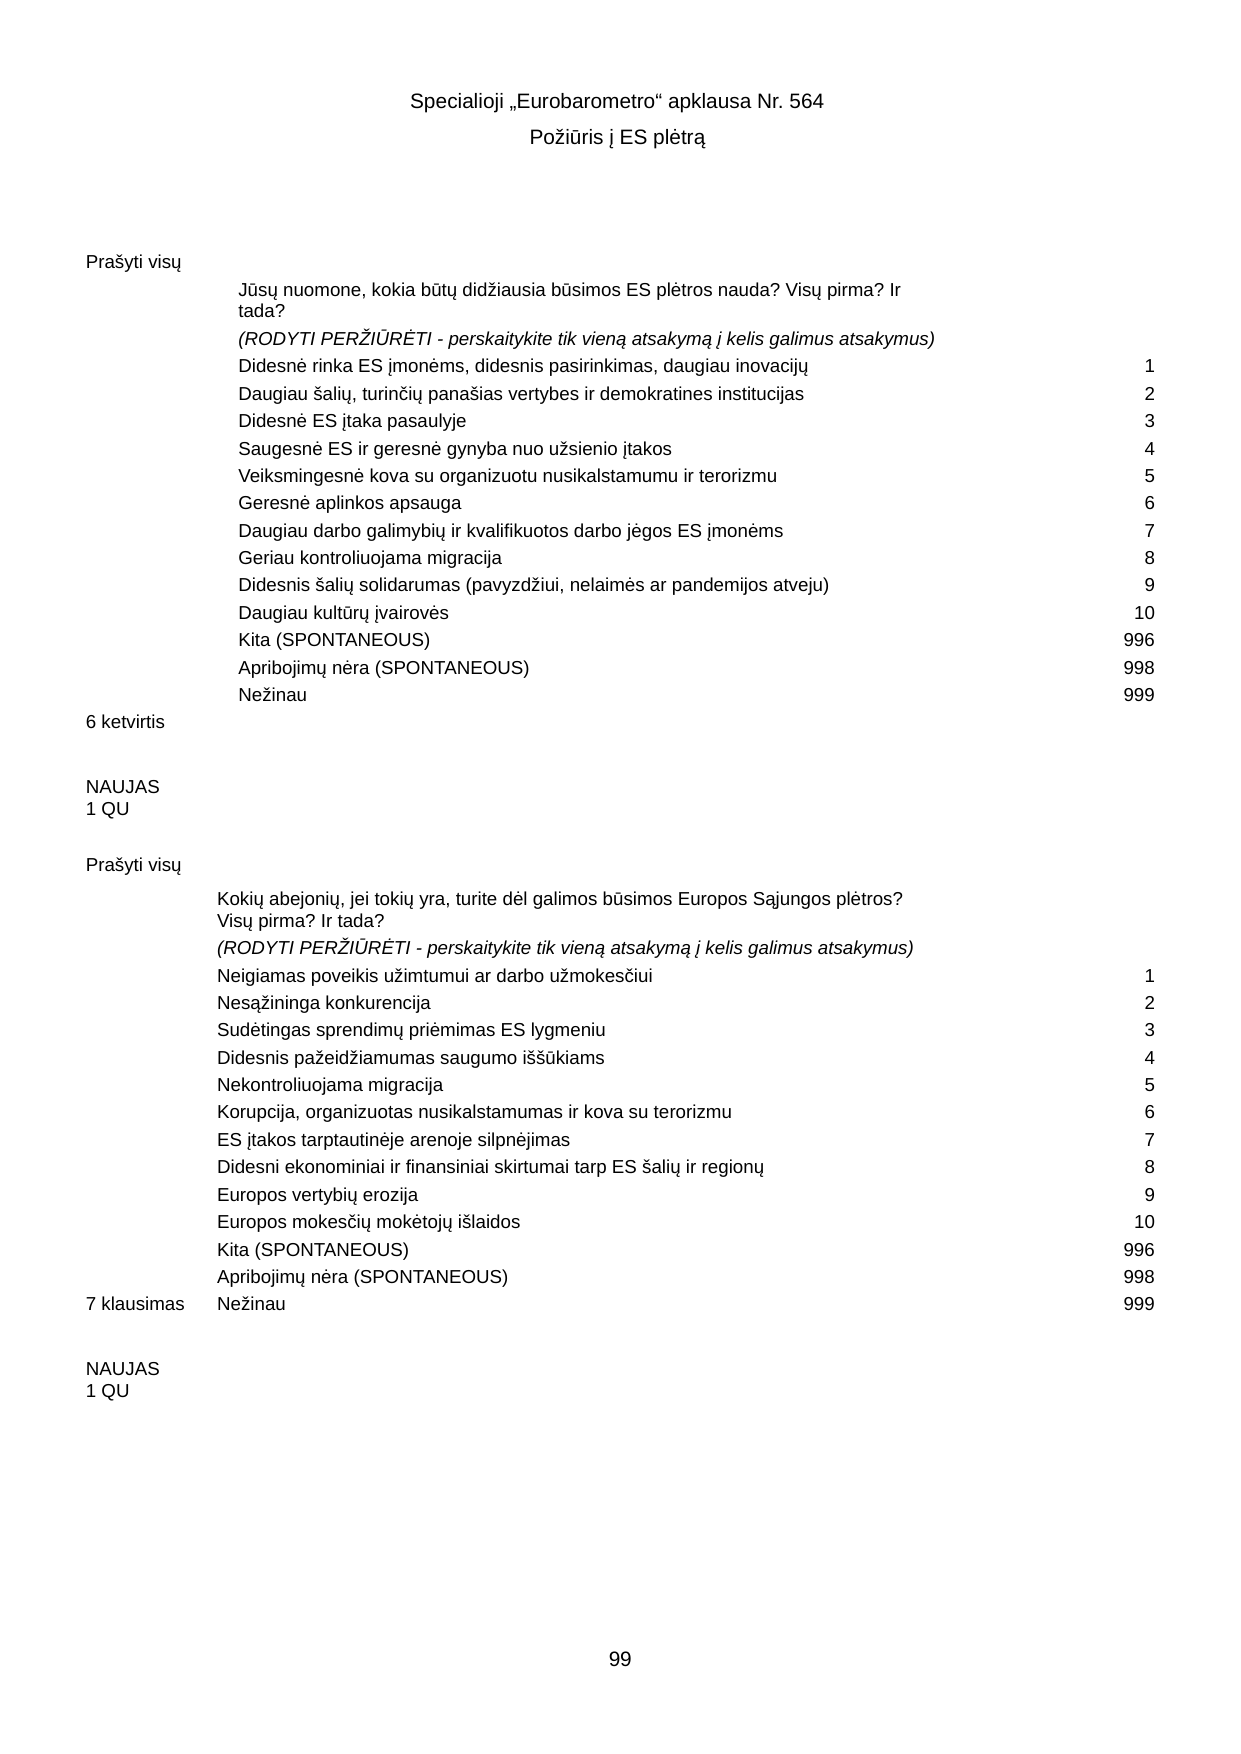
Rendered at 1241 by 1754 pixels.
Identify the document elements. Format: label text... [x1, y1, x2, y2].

table_cell 3 [989, 1016, 1157, 1044]
table_cell Apribojimų nėra (SPONTANEOUS) [214, 1263, 988, 1290]
table_cell 10 [1049, 599, 1157, 626]
table_cell [1049, 878, 1157, 934]
table_cell Korupcija, organizuotas nusikalstamumas ir kova su terorizmu [214, 1099, 988, 1126]
table_cell Didesnė rinka ES įmonėms, didesnis pasirinkimas, daugiau inovacijų [235, 352, 1048, 379]
table_cell NAUJAS 1 QU [83, 767, 1157, 822]
table_cell Nesąžininga konkurencija [214, 989, 988, 1016]
table_cell [989, 1404, 1048, 1438]
table_cell Didesnis pažeidžiamumas saugumo iššūkiams [214, 1044, 988, 1071]
table_cell 998 [1049, 654, 1157, 681]
table_cell [235, 1404, 988, 1438]
table_cell [1049, 823, 1157, 878]
table_cell Geriau kontroliuojama migracija [235, 544, 1048, 571]
table_cell Jūsų nuomone, kokia būtų didžiausia būsimos ES plėtros nauda? Visų pirma? Ir tada? [235, 276, 1157, 325]
table_cell 10 [989, 1208, 1157, 1235]
table_cell Nežinau [235, 681, 1048, 708]
table_cell Daugiau kultūrų įvairovės [235, 599, 1048, 626]
table_cell [235, 708, 1048, 736]
table_cell 5 [989, 1071, 1157, 1098]
table_cell Daugiau darbo galimybių ir kvalifikuotos darbo jėgos ES įmonėms [235, 517, 1048, 544]
table_cell (RODYTI PERŽIŪRĖTI - perskaitykite tik vieną atsakymą į kelis galimus atsakymus) [235, 325, 1157, 352]
table_cell Veiksmingesnė kova su organizuotu nusikalstamumu ir terorizmu [235, 462, 1048, 489]
table_cell 7 [1049, 517, 1157, 544]
table_cell 9 [1049, 571, 1157, 599]
table_cell [83, 1318, 214, 1348]
table_cell Europos mokesčių mokėtojų išlaidos [214, 1208, 988, 1235]
table_cell 7 klausimas [83, 878, 214, 1318]
table_cell [214, 1318, 988, 1348]
table_cell [1049, 708, 1157, 736]
table_cell Nežinau [214, 1290, 988, 1318]
table_cell 4 [989, 1044, 1157, 1071]
table_cell ES įtakos tarptautinėje arenoje silpnėjimas [214, 1126, 988, 1153]
table_cell Sudėtingas sprendimų priėmimas ES lygmeniu [214, 1016, 988, 1044]
table_cell 6 [1049, 489, 1157, 517]
table_cell Geresnė aplinkos apsauga [235, 489, 1048, 517]
table_cell Kita (SPONTANEOUS) [214, 1235, 988, 1263]
table_cell 4 [1049, 434, 1157, 462]
table_cell Kokių abejonių, jei tokių yra, turite dėl galimos būsimos Europos Sąjungos plėtros? Visų pirma? Ir tada? [214, 878, 1048, 934]
table_cell 9 [989, 1181, 1157, 1208]
table_cell Europos vertybių erozija [214, 1181, 988, 1208]
table_cell [1049, 1349, 1157, 1404]
table_cell 2 [989, 989, 1157, 1016]
table_cell [235, 736, 1048, 767]
table_cell Kita (SPONTANEOUS) [235, 626, 1048, 653]
table_cell 6 [989, 1099, 1157, 1126]
table_cell [214, 1404, 235, 1438]
table_cell 996 [989, 1235, 1157, 1263]
table_cell [83, 736, 235, 767]
table_cell Didesnis šalių solidarumas (pavyzdžiui, nelaimės ar pandemijos atveju) [235, 571, 1048, 599]
table_cell 2 [1049, 380, 1157, 407]
table_cell 5 [1049, 462, 1157, 489]
table_cell 998 [989, 1263, 1157, 1290]
table_cell 8 [1049, 544, 1157, 571]
table_cell Nekontroliuojama migracija [214, 1071, 988, 1098]
table_cell [989, 1318, 1157, 1348]
table_cell 1 [1049, 352, 1157, 379]
table_cell 999 [989, 1290, 1157, 1318]
table_cell Didesni ekonominiai ir finansiniai skirtumai tarp ES šalių ir regionų [214, 1153, 988, 1181]
table_cell Apribojimų nėra (SPONTANEOUS) [235, 654, 1048, 681]
table_cell [1049, 1404, 1157, 1438]
table_cell (RODYTI PERŽIŪRĖTI - perskaitykite tik vieną atsakymą į kelis galimus atsakymus) [214, 934, 1048, 961]
table_cell Neigiamas poveikis užimtumui ar darbo užmokesčiui [214, 961, 988, 989]
table_cell 7 [989, 1126, 1157, 1153]
table_cell 3 [1049, 407, 1157, 434]
table_cell Daugiau šalių, turinčių panašias vertybes ir demokratines institucijas [235, 380, 1048, 407]
table_header Prašyti visų [83, 220, 1157, 276]
table_cell [1049, 736, 1157, 767]
table_cell Saugesnė ES ir geresnė gynyba nuo užsienio įtakos [235, 434, 1048, 462]
table_cell 6 ketvirtis [83, 276, 235, 736]
table_cell 999 [1049, 681, 1157, 708]
table_cell 1 [989, 961, 1157, 989]
table_cell Didesnė ES įtaka pasaulyje [235, 407, 1048, 434]
table_cell [1049, 934, 1157, 961]
table_cell 8 [989, 1153, 1157, 1181]
table_cell Prašyti visų [83, 823, 1048, 878]
table_cell NAUJAS 1 QU [83, 1349, 1048, 1404]
table_cell 996 [1049, 626, 1157, 653]
table_cell [83, 1404, 214, 1438]
